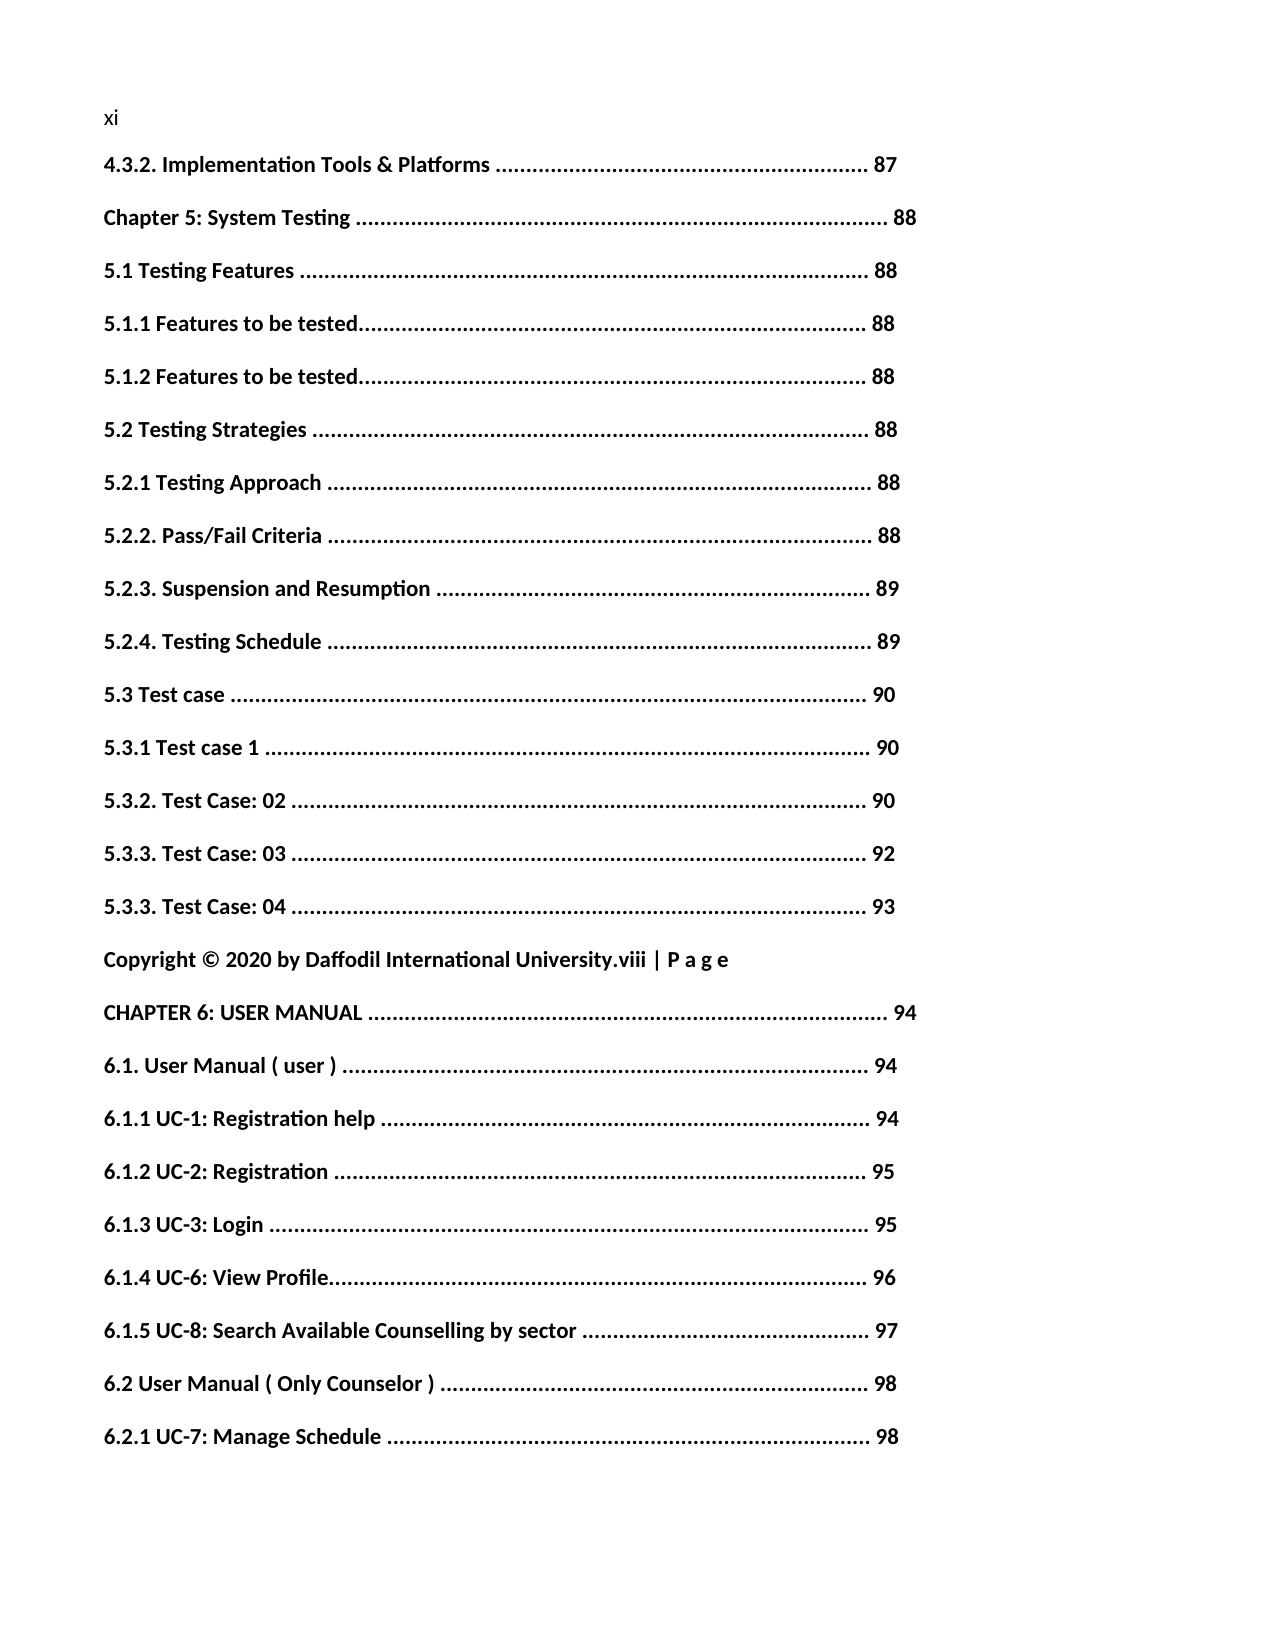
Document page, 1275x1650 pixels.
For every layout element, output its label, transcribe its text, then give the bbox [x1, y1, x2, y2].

text Chapter 5: System Testing ....................................................................................... 88 [103, 203, 1125, 231]
text 5.2.3. Suspension and Resumption ....................................................................... 89 [103, 574, 1125, 602]
text 6.1.4 UC-6: View Profile........................................................................................ 96 [103, 1263, 1125, 1291]
text 5.3.3. Test Case: 04 .............................................................................................. 93 [103, 892, 1125, 920]
text 6.1.2 UC-2: Registration ....................................................................................... 95 [103, 1157, 1125, 1185]
text 5.2.1 Testing Approach ......................................................................................... 88 [103, 468, 1125, 496]
text 6.1.1 UC-1: Registration help ................................................................................ 94 [103, 1104, 1125, 1132]
text 5.1.2 Features to be tested................................................................................... 88 [103, 362, 1125, 390]
text CHAPTER 6: USER MANUAL ..................................................................................... 94 [103, 998, 1125, 1026]
text 5.2.2. Pass/Fail Criteria ......................................................................................... 88 [103, 521, 1125, 549]
text 5.3.3. Test Case: 03 .............................................................................................. 92 [103, 839, 1125, 867]
text 5.1 Testing Features ............................................................................................. 88 [103, 256, 1125, 284]
text Copyright © 2020 by Daffodil International University.viii | P a g e [103, 945, 1125, 973]
text 6.1.3 UC-3: Login .................................................................................................. 95 [103, 1210, 1125, 1238]
text 5.2.4. Testing Schedule ......................................................................................... 89 [103, 627, 1125, 655]
text 6.2.1 UC-7: Manage Schedule ............................................................................... 98 [103, 1422, 1125, 1451]
text 5.3.2. Test Case: 02 .............................................................................................. 90 [103, 786, 1125, 814]
text 6.1. User Manual ( user ) ...................................................................................... 94 [103, 1051, 1125, 1079]
text 5.1.1 Features to be tested................................................................................... 88 [103, 309, 1125, 337]
text 6.1.5 UC-8: Search Available Counselling by sector ............................................... 97 [103, 1316, 1125, 1344]
text 5.3.1 Test case 1 ................................................................................................... 90 [103, 733, 1125, 761]
text 4.3.2. Implementation Tools & Platforms ............................................................. 87 [103, 150, 1125, 178]
text 5.2 Testing Strategies ........................................................................................... 88 [103, 415, 1125, 443]
text 5.3 Test case ........................................................................................................ 90 [103, 680, 1125, 708]
text 6.2 User Manual ( Only Counselor ) ...................................................................... 98 [103, 1369, 1125, 1397]
